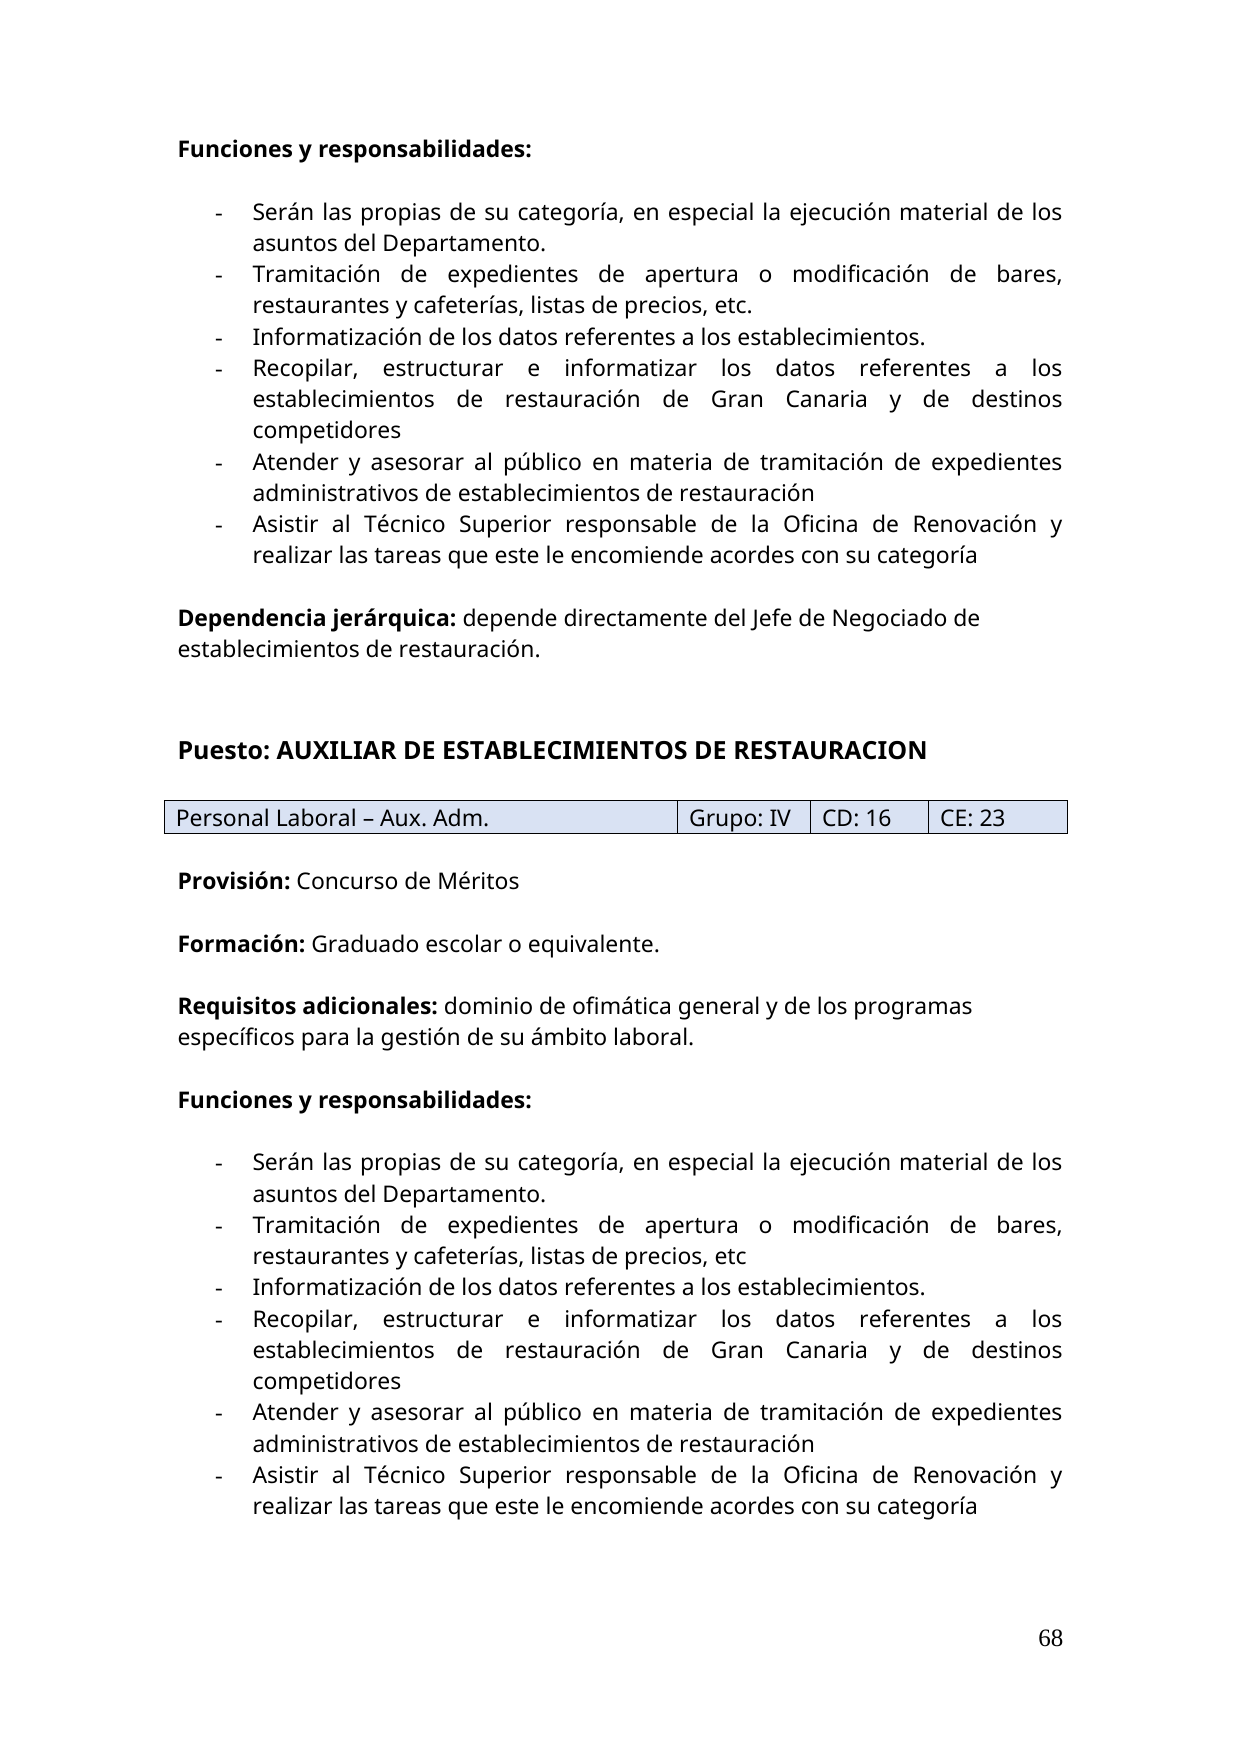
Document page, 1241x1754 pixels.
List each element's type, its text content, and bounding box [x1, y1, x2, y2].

text Requisitos adicionales: dominio de ofimática general y de los programas específicos para la gestión de su ámbito laboral. [177, 990, 1063, 1052]
list Asistir al Técnico Superior responsable de la Oficina de Renovación y realizar las tareas que este le encomiende acordes con su categoría [215, 508, 1063, 570]
text Provisión: Concurso de Méritos [177, 865, 1063, 896]
list Asistir al Técnico Superior responsable de la Oficina de Renovación y realizar las tareas que este le encomiende acordes con su categoría [215, 1459, 1063, 1521]
list Tramitación de expedientes de apertura o modificación de bares, restaurantes y cafeterías, listas de precios, etc [215, 1209, 1063, 1271]
table_header Grupo: IV [678, 801, 810, 833]
table_header CD: 16 [811, 801, 928, 833]
list Serán las propias de su categoría, en especial la ejecución material de los asuntos del Departamento. [215, 195, 1063, 258]
text Funciones y responsabilidades: [177, 133, 1063, 164]
subtitle Puesto: AUXILIAR DE ESTABLECIMIENTOS DE RESTAURACION [177, 732, 1063, 766]
text Dependencia jerárquica: depende directamente del Jefe de Negociado de establecimientos de restauración. [177, 602, 1063, 664]
list Atender y asesorar al público en materia de tramitación de expedientes administrativos de establecimientos de restauración [215, 1396, 1063, 1459]
list Atender y asesorar al público en materia de tramitación de expedientes administrativos de establecimientos de restauración [215, 445, 1063, 508]
table_header CE: 23 [929, 801, 1067, 833]
text Funciones y responsabilidades: [177, 1084, 1063, 1115]
list Recopilar, estructurar e informatizar los datos referentes a los establecimientos de restauración de Gran Canaria y de destinos competidores [215, 352, 1063, 445]
list Informatización de los datos referentes a los establecimientos. [215, 1271, 1063, 1302]
list Tramitación de expedientes de apertura o modificación de bares, restaurantes y cafeterías, listas de precios, etc. [215, 258, 1063, 320]
list Serán las propias de su categoría, en especial la ejecución material de los asuntos del Departamento. [215, 1146, 1063, 1209]
list Recopilar, estructurar e informatizar los datos referentes a los establecimientos de restauración de Gran Canaria y de destinos competidores [215, 1302, 1063, 1396]
list Informatización de los datos referentes a los establecimientos. [215, 320, 1063, 352]
text Formación: Graduado escolar o equivalente. [177, 927, 1063, 959]
table_header Personal Laboral – Aux. Adm. [165, 801, 677, 833]
